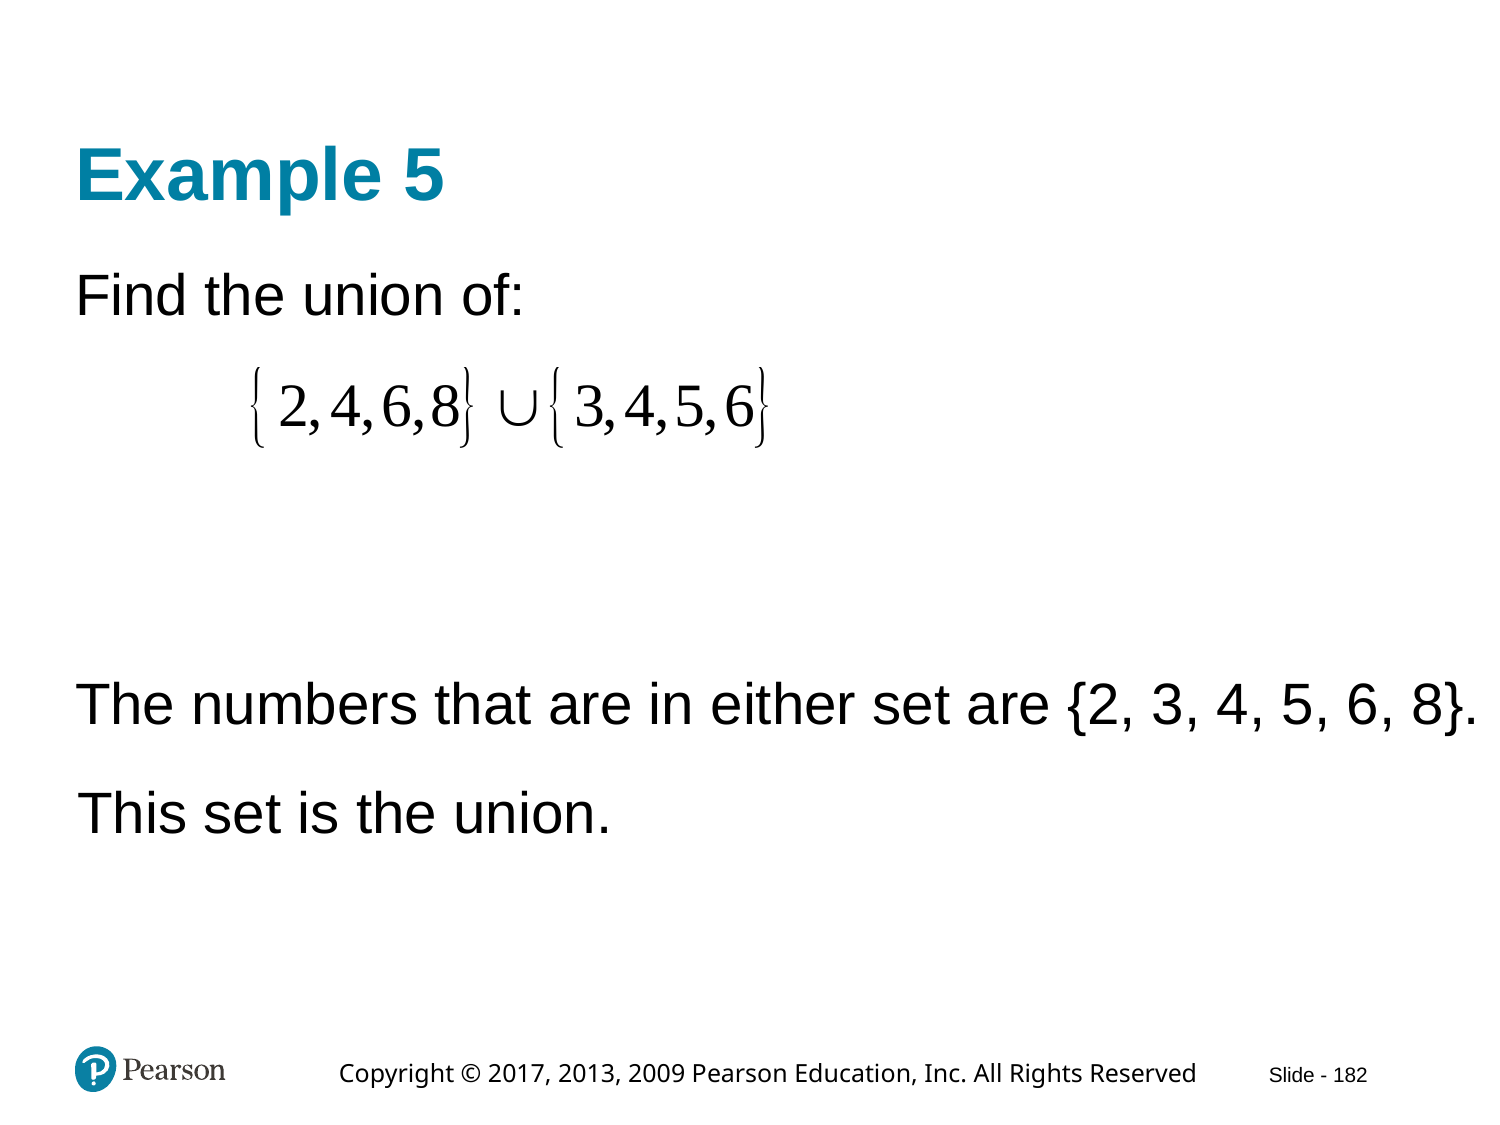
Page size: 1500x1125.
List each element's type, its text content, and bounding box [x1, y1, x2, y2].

list The numbers that are in either set are {2, 3, 4, 5, 6, 8}. [75, 665, 1488, 741]
title Example 5 [75, 35, 1425, 216]
list This set is the union. [77, 774, 713, 850]
list Find the union of: [75, 257, 563, 338]
chart [249, 367, 784, 456]
